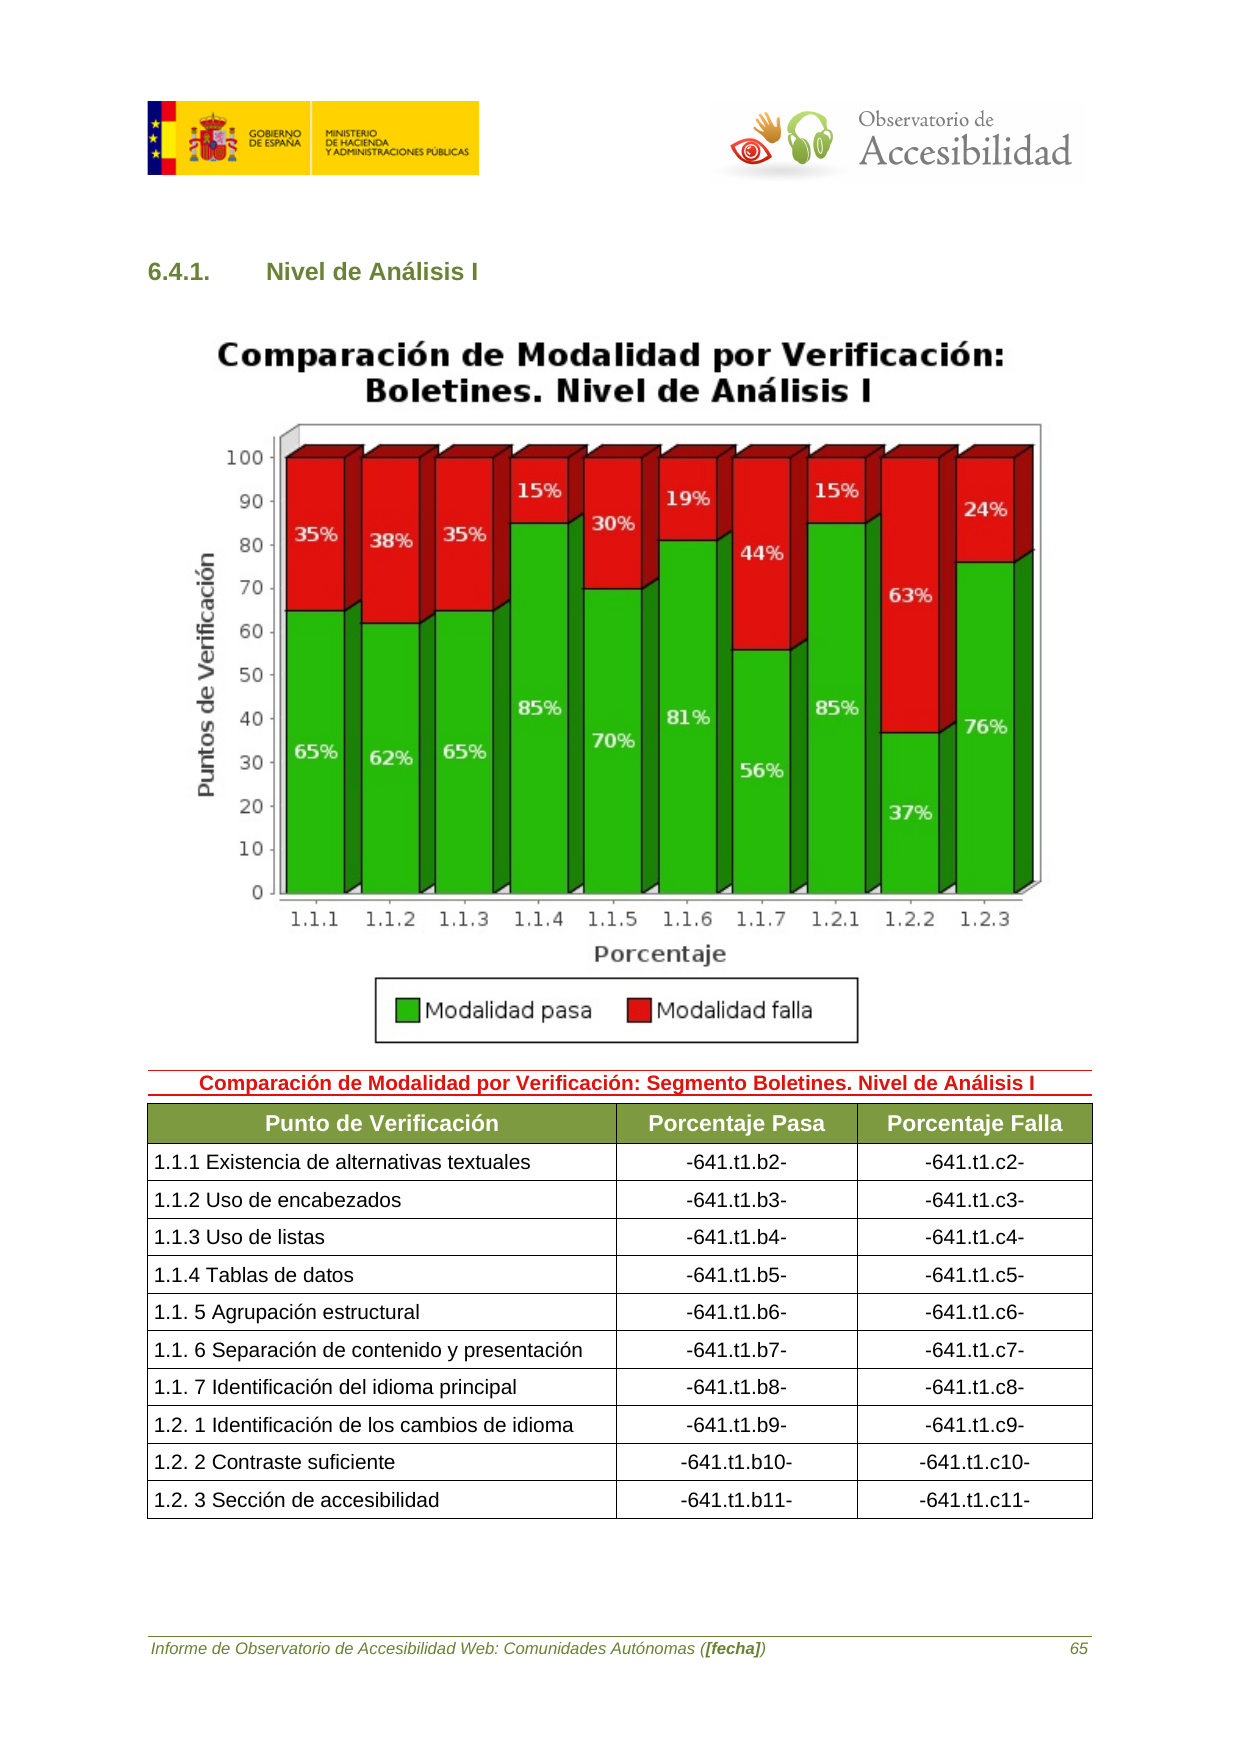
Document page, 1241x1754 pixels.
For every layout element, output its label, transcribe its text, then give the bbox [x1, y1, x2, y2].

table_cell -641.t1.b4- [617, 1219, 857, 1255]
picture [147, 101, 479, 175]
text Comparación de Modalidad por Verificación: Segmento Boletines. Nivel de Análisis I [148, 1071, 1092, 1094]
table_cell -641.t1.b11- [617, 1481, 857, 1518]
table_cell -641.t1.c6- [858, 1294, 1092, 1330]
picture [710, 102, 1086, 185]
table_cell -641.t1.b9- [617, 1406, 857, 1443]
table_cell -641.t1.b6- [617, 1294, 857, 1330]
table_cell 1.1.1 Existencia de alternativas textuales [148, 1144, 616, 1180]
table_cell -641.t1.b3- [617, 1181, 857, 1218]
table_cell 1.1.3 Uso de listas [148, 1219, 616, 1255]
table_cell 1.1.4 Tablas de datos [148, 1256, 616, 1293]
table_cell -641.t1.b5- [617, 1256, 857, 1293]
table_cell -641.t1.c4- [858, 1219, 1092, 1255]
table_cell 1.2. 3 Sección de accesibilidad [148, 1481, 616, 1518]
table_cell -641.t1.c10- [858, 1444, 1092, 1480]
table_header Porcentaje Falla [858, 1104, 1092, 1143]
table_cell -641.t1.c5- [858, 1256, 1092, 1293]
table_cell -641.t1.c2- [858, 1144, 1092, 1180]
table_cell -641.t1.c9- [858, 1406, 1092, 1443]
table_cell -641.t1.b7- [617, 1331, 857, 1368]
table_cell -641.t1.c7- [858, 1331, 1092, 1368]
table_cell -641.t1.b8- [617, 1369, 857, 1405]
table_cell -641.t1.c8- [858, 1369, 1092, 1405]
table_cell 1.2. 2 Contraste suficiente [148, 1444, 616, 1480]
subtitle Nivel de Análisis I [148, 257, 1092, 286]
picture [175, 335, 1059, 1045]
table_cell -641.t1.b10- [617, 1444, 857, 1480]
table_cell 1.1.2 Uso de encabezados [148, 1181, 616, 1218]
table_cell -641.t1.b2- [617, 1144, 857, 1180]
table_cell 1.1. 7 Identificación del idioma principal [148, 1369, 616, 1405]
table_cell 1.1. 6 Separación de contenido y presentación [148, 1331, 616, 1368]
table_cell -641.t1.c3- [858, 1181, 1092, 1218]
table_cell 1.2. 1 Identificación de los cambios de idioma [148, 1406, 616, 1443]
table_cell 1.1. 5 Agrupación estructural [148, 1294, 616, 1330]
table_header Porcentaje Pasa [617, 1104, 857, 1143]
table_header Punto de Verificación [148, 1104, 616, 1143]
table_cell -641.t1.c11- [858, 1481, 1092, 1518]
